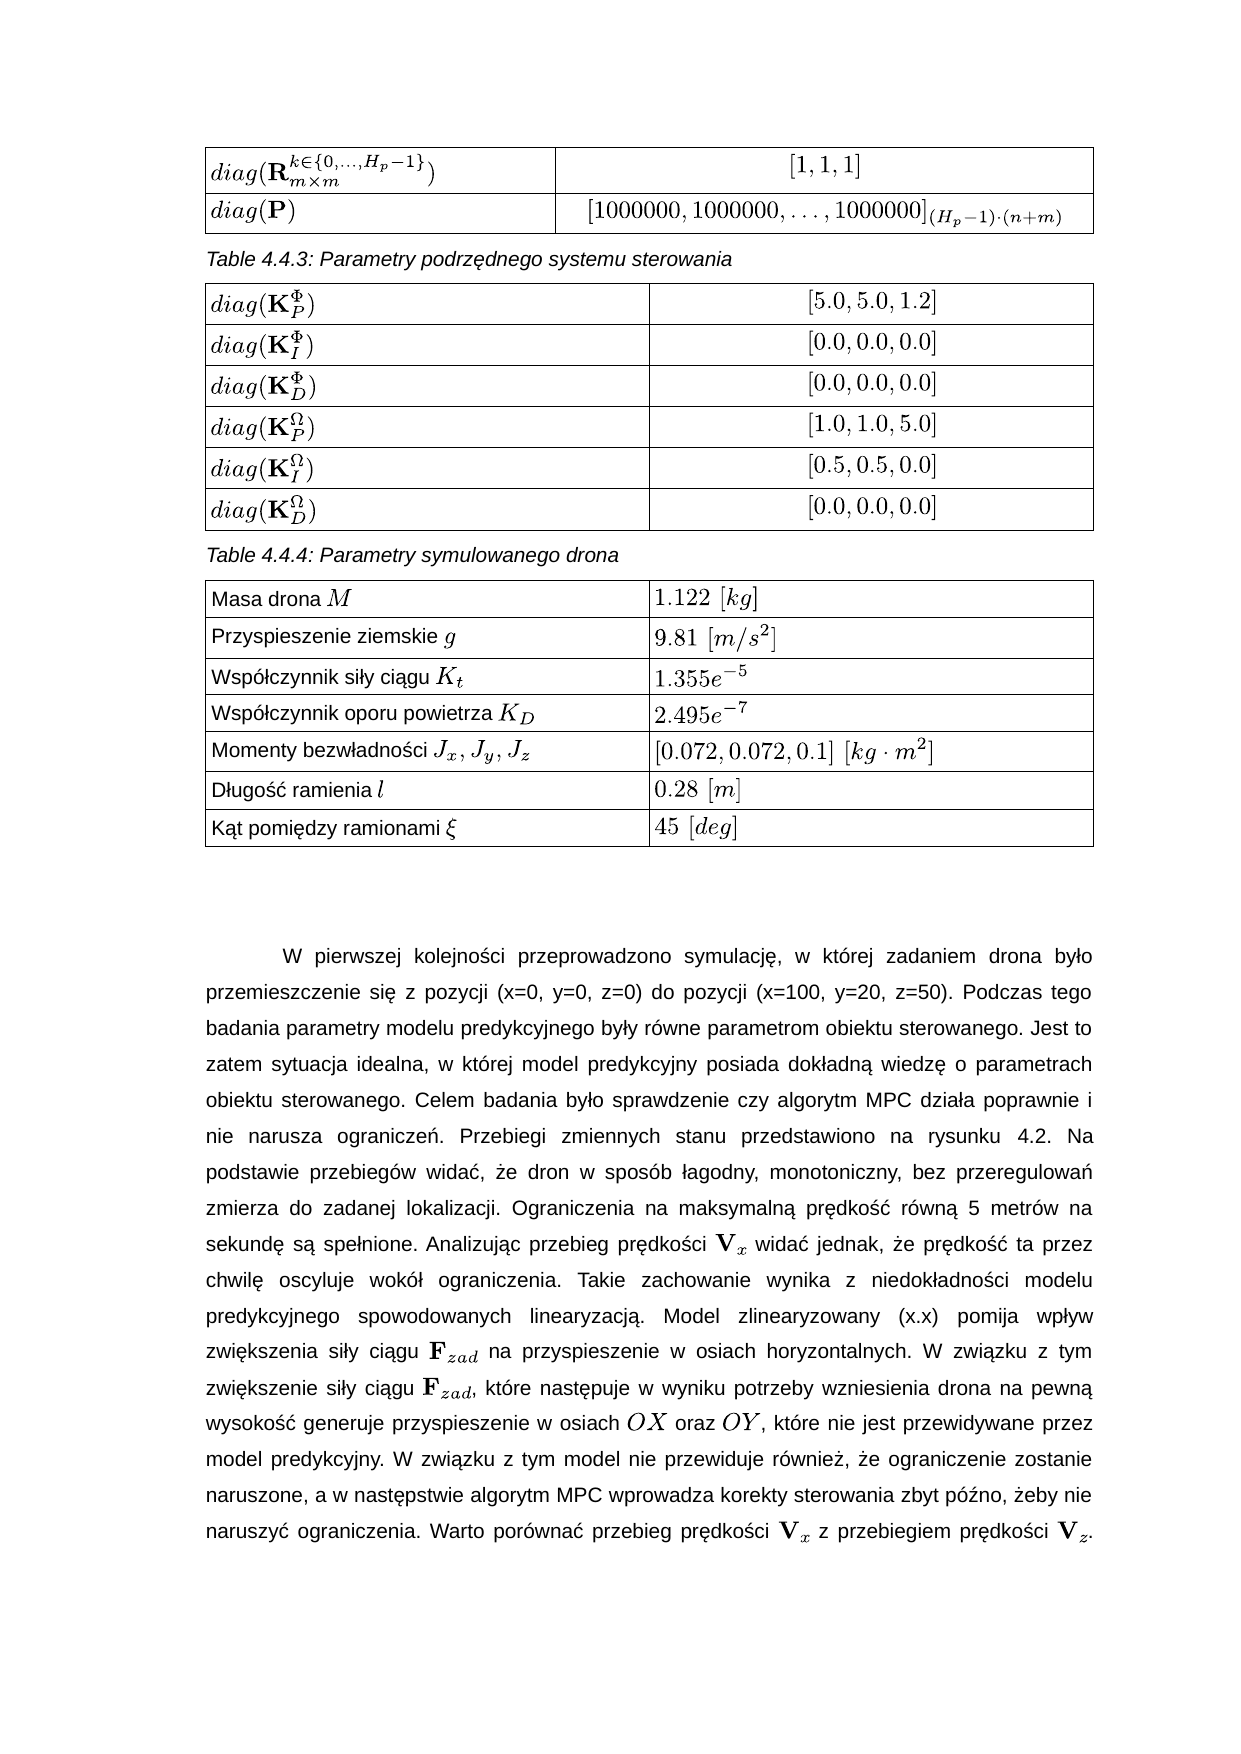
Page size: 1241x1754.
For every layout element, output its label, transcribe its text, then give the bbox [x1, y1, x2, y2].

table_header Masa drona [206, 581, 649, 617]
table_cell [650, 772, 1093, 809]
table_cell [650, 325, 1093, 365]
table_header [650, 581, 1093, 617]
text Table 4.4.3: Parametry podrzędnego systemu sterowania [206, 246, 1093, 270]
table_cell Momenty bezwładności [206, 732, 649, 771]
table_cell [206, 325, 649, 365]
table_cell [650, 732, 1093, 771]
table_cell Przyspieszenie ziemskie [206, 618, 649, 658]
table_cell [650, 618, 1093, 658]
table_cell Współczynnik oporu powietrza [206, 695, 649, 731]
table_cell [206, 448, 649, 488]
table_cell Długość ramienia [206, 772, 649, 809]
table_cell [206, 407, 649, 447]
table_cell [650, 659, 1093, 694]
text Table 4.4.4: Parametry symulowanego drona [206, 543, 1093, 567]
table_cell [206, 194, 555, 233]
table_cell [206, 148, 555, 192]
text W pierwszej kolejności przeprowadzono symulację, w której zadaniem drona było przemieszczenie się z pozycji (x=0, y=0, z=0) do pozycji (x=100, y=20, z=50). Podczas tego badania parametry modelu predykcyjnego były równe parametrom obiektu sterowanego. Jest to zatem sytuacja idealna, w której model predykcyjny posiada dokładną wiedzę o parametrach obiektu sterowanego. Celem badania było sprawdzenie czy algorytm MPC działa poprawnie i nie narusza ograniczeń. Przebiegi zmiennych stanu przedstawiono na rysunku 4.2. Na podstawie przebiegów widać, że dron w sposób łagodny, monotoniczny, bez przeregulowań zmierza do zadanej lokalizacji. Ograniczenia na maksymalną prędkość równą 5 metrów na sekundę są spełnione. Analizując przebieg prędkości widać jednak, że prędkość ta przez chwilę oscyluje wokół ograniczenia. Takie zachowanie wynika z niedokładności modelu predykcyjnego spowodowanych linearyzacją. Model zlinearyzowany (x.x) pomija wpływ zwiększenia siły ciągu na przyspieszenie w osiach horyzontalnych. W związku z tym zwiększenie siły ciągu , które następuje w wyniku potrzeby wzniesienia drona na pewną wysokość generuje przyspieszenie w osiach oraz , które nie jest przewidywane przez model predykcyjny. W związku z tym model nie przewiduje również, że ograniczenie zostanie naruszone, a w następstwie algorytm MPC wprowadza korekty sterowania zbyt późno, żeby nie naruszyć ograniczenia. Warto porównać przebieg prędkości z przebiegiem prędkości . [206, 944, 1093, 1543]
table_cell [556, 148, 1093, 192]
table_cell [650, 695, 1093, 731]
table_cell [206, 366, 649, 406]
table_header [206, 284, 649, 324]
table_cell [650, 366, 1093, 406]
table_cell Kąt pomiędzy ramionami [206, 810, 649, 846]
table_cell [556, 194, 1093, 233]
table_cell [206, 489, 649, 530]
table_cell Współczynnik siły ciągu [206, 659, 649, 694]
table_cell [650, 489, 1093, 530]
table_header [650, 284, 1093, 324]
table_cell [650, 810, 1093, 846]
table_cell [650, 448, 1093, 488]
table_cell [650, 407, 1093, 447]
